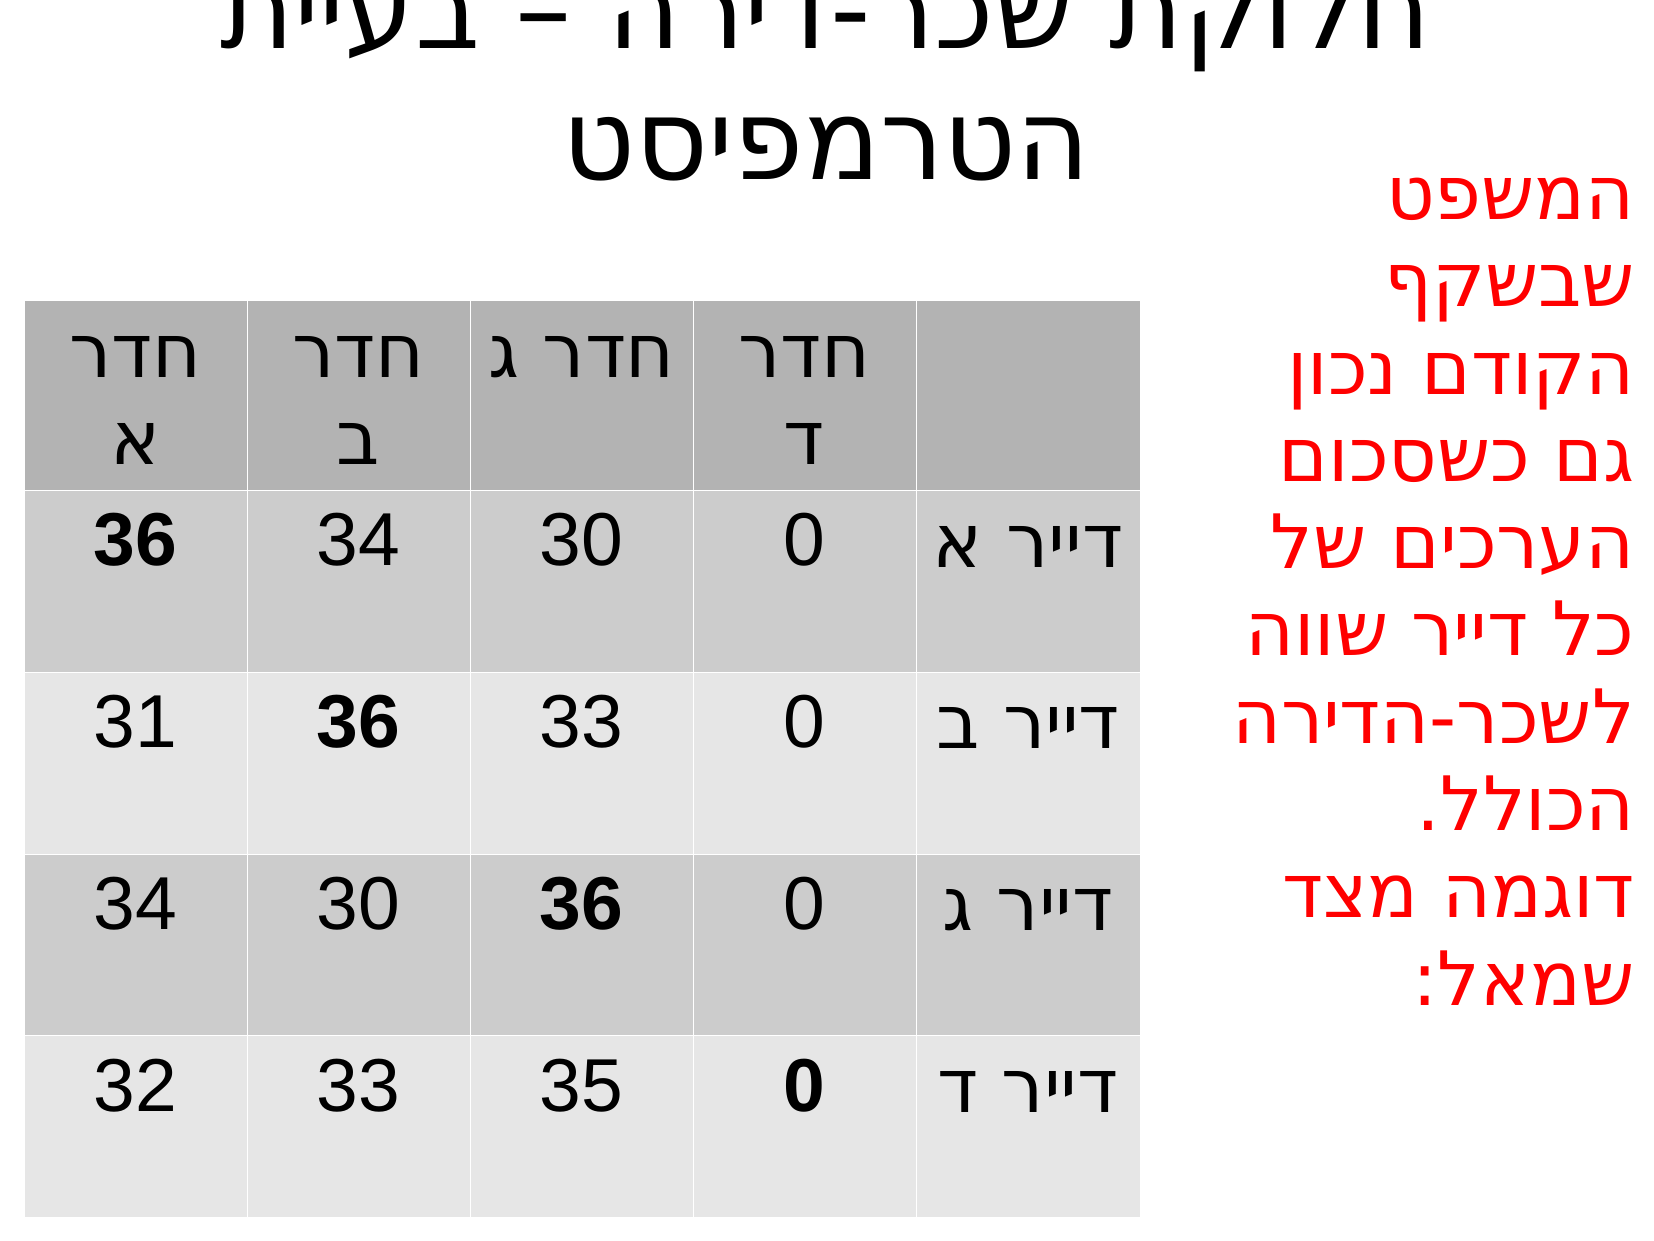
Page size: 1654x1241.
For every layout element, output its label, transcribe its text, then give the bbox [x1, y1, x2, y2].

table_cell 33 [248, 1036, 470, 1217]
table_cell 36 [471, 855, 693, 1035]
table_cell 34 [25, 855, 247, 1035]
table_cell 0 [694, 491, 916, 672]
table_cell 0 [694, 673, 916, 854]
table_header חדר ג [471, 301, 693, 490]
table_cell 0 [694, 855, 916, 1035]
title חלוקת שכר-דירה – בעיית הטרמפיסט [0, 0, 1654, 151]
table_cell 30 [248, 855, 470, 1035]
table_cell 35 [471, 1036, 693, 1217]
table_cell 31 [25, 673, 247, 854]
table_cell דייר ד [917, 1036, 1140, 1217]
table_cell 0 [694, 1036, 916, 1217]
list המשפט שבשקף הקודם נכון גם כשסכום הערכים של כל דייר שווה לשכר-הדירה הכולל. דוגמה מצד שמאל: [1185, 150, 1636, 1186]
table_cell דייר א [917, 491, 1140, 672]
table_cell 36 [248, 673, 470, 854]
table_cell 36 [25, 491, 247, 672]
table_cell דייר ג [917, 855, 1140, 1035]
table_header חדר ד [694, 301, 916, 490]
table_cell 32 [25, 1036, 247, 1217]
table_cell 33 [471, 673, 693, 854]
table_header חדר א [25, 301, 247, 490]
table_cell דייר ב [917, 673, 1140, 854]
table_cell 34 [248, 491, 470, 672]
table_header [917, 301, 1140, 490]
table_cell 30 [471, 491, 693, 672]
table_header חדר ב [248, 301, 470, 490]
